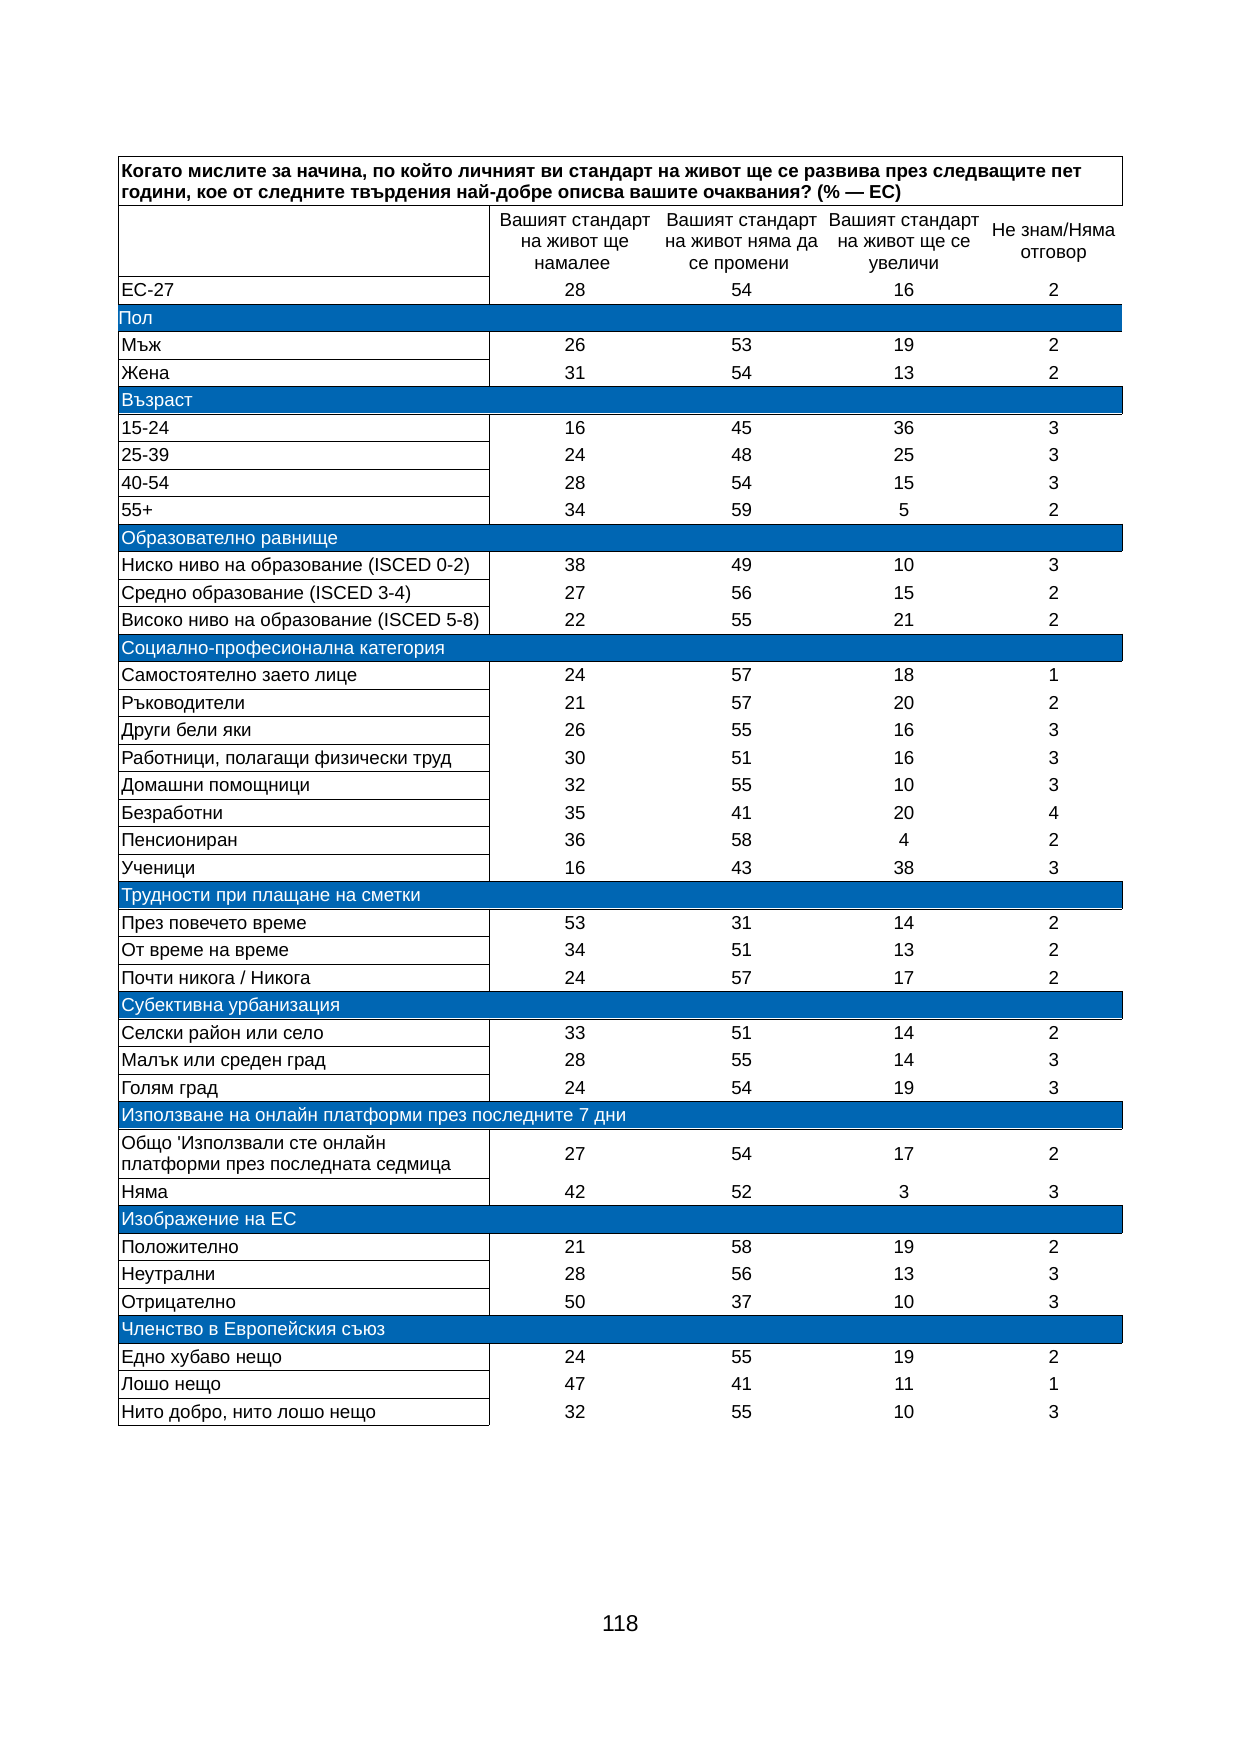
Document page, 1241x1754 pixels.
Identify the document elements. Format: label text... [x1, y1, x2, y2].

table_cell Вашият стандарт на живот няма да се промени [660, 206, 823, 276]
table_cell 57 [660, 689, 823, 716]
table_cell 2 [985, 332, 1122, 358]
table_cell 57 [660, 964, 823, 991]
table_cell 42 [490, 1178, 660, 1205]
table_cell 28 [490, 1046, 660, 1073]
table_cell 20 [823, 799, 985, 826]
table_cell Няма [119, 1179, 489, 1205]
table_cell 14 [823, 1020, 985, 1046]
table_cell Нито добро, нито лошо нещо [119, 1399, 489, 1425]
table_cell 3 [985, 1178, 1122, 1205]
table_cell Домашни помощници [119, 772, 489, 798]
table_cell 54 [660, 359, 823, 386]
table_cell Възраст [119, 387, 1122, 413]
table_cell 24 [490, 441, 660, 468]
table_cell 55 [660, 606, 823, 633]
table_cell 22 [490, 606, 660, 633]
table_cell [119, 206, 489, 276]
table_cell 2 [985, 1344, 1122, 1370]
table_cell Вашият стандарт на живот ще намалее [490, 206, 660, 276]
table_cell От време на време [119, 937, 489, 963]
table_cell 24 [490, 1074, 660, 1101]
table_cell 36 [490, 826, 660, 853]
table_cell 3 [985, 1260, 1122, 1288]
table_cell 13 [823, 1260, 985, 1288]
table_cell 18 [823, 662, 985, 688]
table_cell 3 [985, 469, 1122, 496]
table_cell 51 [660, 1020, 823, 1046]
table_cell 28 [490, 469, 660, 496]
table_cell 2 [985, 276, 1122, 303]
table_cell 25-39 [119, 442, 489, 468]
table_cell 55+ [119, 497, 489, 523]
table_cell Вашият стандарт на живот ще се увеличи [823, 206, 985, 276]
table_cell Членство в Европейския съюз [119, 1316, 1122, 1343]
table_cell 14 [823, 910, 985, 936]
table_cell 2 [985, 1020, 1122, 1046]
table_cell 43 [660, 854, 823, 881]
table_cell Средно образование (ISCED 3-4) [119, 580, 489, 606]
table_cell 3 [985, 552, 1122, 578]
table_cell Самостоятелно заето лице [119, 662, 489, 688]
table_cell 49 [660, 552, 823, 578]
table_cell 59 [660, 496, 823, 523]
table_cell 17 [823, 964, 985, 991]
table_cell 3 [985, 1398, 1122, 1425]
table_cell Субективна урбанизация [119, 992, 1122, 1018]
table_cell 14 [823, 1046, 985, 1073]
table_cell 2 [985, 689, 1122, 716]
table_cell 56 [660, 579, 823, 606]
table_cell Трудности при плащане на сметки [119, 882, 1122, 908]
table_cell 15 [823, 469, 985, 496]
table_cell 35 [490, 799, 660, 826]
table_cell 3 [985, 441, 1122, 468]
table_cell 27 [490, 579, 660, 606]
table_cell Лошо нещо [119, 1371, 489, 1398]
table_cell 38 [490, 552, 660, 578]
table_cell 16 [823, 276, 985, 303]
table_cell 2 [985, 936, 1122, 963]
table_cell 2 [985, 579, 1122, 606]
table_cell 19 [823, 1234, 985, 1260]
table_cell Пол [118, 305, 1122, 331]
table_cell 4 [823, 826, 985, 853]
table_cell 2 [985, 826, 1122, 853]
table_cell Жена [119, 360, 489, 386]
table_cell 13 [823, 359, 985, 386]
table_cell 19 [823, 332, 985, 358]
table_cell Ръководители [119, 690, 489, 716]
table_cell 30 [490, 744, 660, 771]
table_cell 57 [660, 662, 823, 688]
table_cell Неутрални [119, 1261, 489, 1288]
table_cell 21 [490, 689, 660, 716]
table_cell 56 [660, 1260, 823, 1288]
table_cell 16 [490, 854, 660, 881]
table_cell 54 [660, 1074, 823, 1101]
table_cell 21 [823, 606, 985, 633]
table_cell 2 [985, 964, 1122, 991]
table_cell 41 [660, 1370, 823, 1398]
table_cell 19 [823, 1074, 985, 1101]
table_cell 33 [490, 1020, 660, 1046]
table_cell Едно хубаво нещо [119, 1344, 489, 1370]
table_cell През повечето време [119, 910, 489, 936]
table_cell 38 [823, 854, 985, 881]
table_cell Селски район или село [119, 1020, 489, 1046]
table_cell Положително [119, 1234, 489, 1260]
table_cell 31 [660, 910, 823, 936]
table_cell 31 [490, 359, 660, 386]
table_cell Високо ниво на образование (ISCED 5-8) [119, 607, 489, 633]
table_cell 54 [660, 1130, 823, 1178]
table_cell 2 [985, 496, 1122, 523]
table_cell Изображение на ЕС [119, 1206, 1122, 1233]
table_cell 45 [660, 415, 823, 441]
table_cell Ученици [119, 855, 489, 881]
table_cell 2 [985, 910, 1122, 936]
table_cell 10 [823, 1398, 985, 1425]
table_cell Използване на онлайн платформи през последните 7 дни [119, 1102, 1122, 1128]
table_cell 51 [660, 936, 823, 963]
table_cell 25 [823, 441, 985, 468]
table_cell 54 [660, 276, 823, 303]
table_cell 55 [660, 1344, 823, 1370]
table_cell 20 [823, 689, 985, 716]
table_cell 55 [660, 1398, 823, 1425]
table_cell 11 [823, 1370, 985, 1398]
table_cell 17 [823, 1130, 985, 1178]
table_cell 15-24 [119, 415, 489, 441]
table_cell Не знам/Няма отговор [985, 206, 1122, 276]
table_cell 3 [985, 716, 1122, 743]
table_cell 10 [823, 1288, 985, 1315]
table_cell Голям град [119, 1075, 489, 1101]
table_cell 16 [490, 415, 660, 441]
table_cell 28 [490, 1260, 660, 1288]
table_cell 10 [823, 771, 985, 798]
table_cell Общо 'Използвали сте онлайн платформи през последната седмица [119, 1130, 489, 1178]
table_cell Ниско ниво на образование (ISCED 0-2) [119, 552, 489, 578]
table_cell 3 [823, 1178, 985, 1205]
table_cell 28 [490, 276, 660, 303]
table_cell 34 [490, 496, 660, 523]
table_cell 4 [985, 799, 1122, 826]
table_cell 13 [823, 936, 985, 963]
table_cell 2 [985, 606, 1122, 633]
table_cell Работници, полагащи физически труд [119, 745, 489, 771]
table_cell 26 [490, 332, 660, 358]
table_cell 53 [490, 910, 660, 936]
table_cell 37 [660, 1288, 823, 1315]
table_cell 19 [823, 1344, 985, 1370]
table_cell ЕС-27 [119, 277, 489, 303]
table_cell 16 [823, 716, 985, 743]
table_cell 32 [490, 1398, 660, 1425]
table_cell 55 [660, 771, 823, 798]
table_cell Социално-професионална категория [119, 635, 1122, 661]
table_cell 50 [490, 1288, 660, 1315]
table_cell Малък или среден град [119, 1047, 489, 1073]
table_cell 58 [660, 826, 823, 853]
table_cell 58 [660, 1234, 823, 1260]
table_cell 24 [490, 1344, 660, 1370]
table_cell 3 [985, 415, 1122, 441]
table_cell 2 [985, 359, 1122, 386]
table_cell Образователно равнище [119, 525, 1122, 551]
table_cell 55 [660, 716, 823, 743]
table_cell Други бели яки [119, 717, 489, 743]
table_cell 55 [660, 1046, 823, 1073]
table_cell 10 [823, 552, 985, 578]
table_cell 1 [985, 1370, 1122, 1398]
table_cell 24 [490, 662, 660, 688]
table_cell 3 [985, 771, 1122, 798]
table_cell 32 [490, 771, 660, 798]
table_cell Безработни [119, 800, 489, 826]
table_cell 26 [490, 716, 660, 743]
table_cell 3 [985, 1288, 1122, 1315]
table_cell 2 [985, 1234, 1122, 1260]
table_cell 53 [660, 332, 823, 358]
table_cell 47 [490, 1370, 660, 1398]
table_cell Отрицателно [119, 1289, 489, 1315]
table_cell 36 [823, 415, 985, 441]
table_cell 2 [985, 1130, 1122, 1178]
table_cell 52 [660, 1178, 823, 1205]
table_cell Пенсиониран [119, 827, 489, 853]
table_cell 27 [490, 1130, 660, 1178]
table_cell 54 [660, 469, 823, 496]
table_cell Мъж [119, 332, 489, 358]
table_cell Почти никога / Никога [119, 965, 489, 991]
table_cell 1 [985, 662, 1122, 688]
table_cell 15 [823, 579, 985, 606]
table_cell 51 [660, 744, 823, 771]
table_cell 3 [985, 1046, 1122, 1073]
table_cell 3 [985, 1074, 1122, 1101]
table_header Когато мислите за начина, по който личният ви стандарт на живот ще се развива през следващите пет години, кое от следните твърдения най-добре описва вашите очаквания? (% — ЕС) [119, 157, 1122, 205]
table_cell 5 [823, 496, 985, 523]
table_cell 3 [985, 744, 1122, 771]
table_cell 34 [490, 936, 660, 963]
table_cell 16 [823, 744, 985, 771]
table_cell 24 [490, 964, 660, 991]
table_cell 41 [660, 799, 823, 826]
table_cell 40-54 [119, 470, 489, 496]
table_cell 21 [490, 1234, 660, 1260]
table_cell 3 [985, 854, 1122, 881]
table_cell 48 [660, 441, 823, 468]
